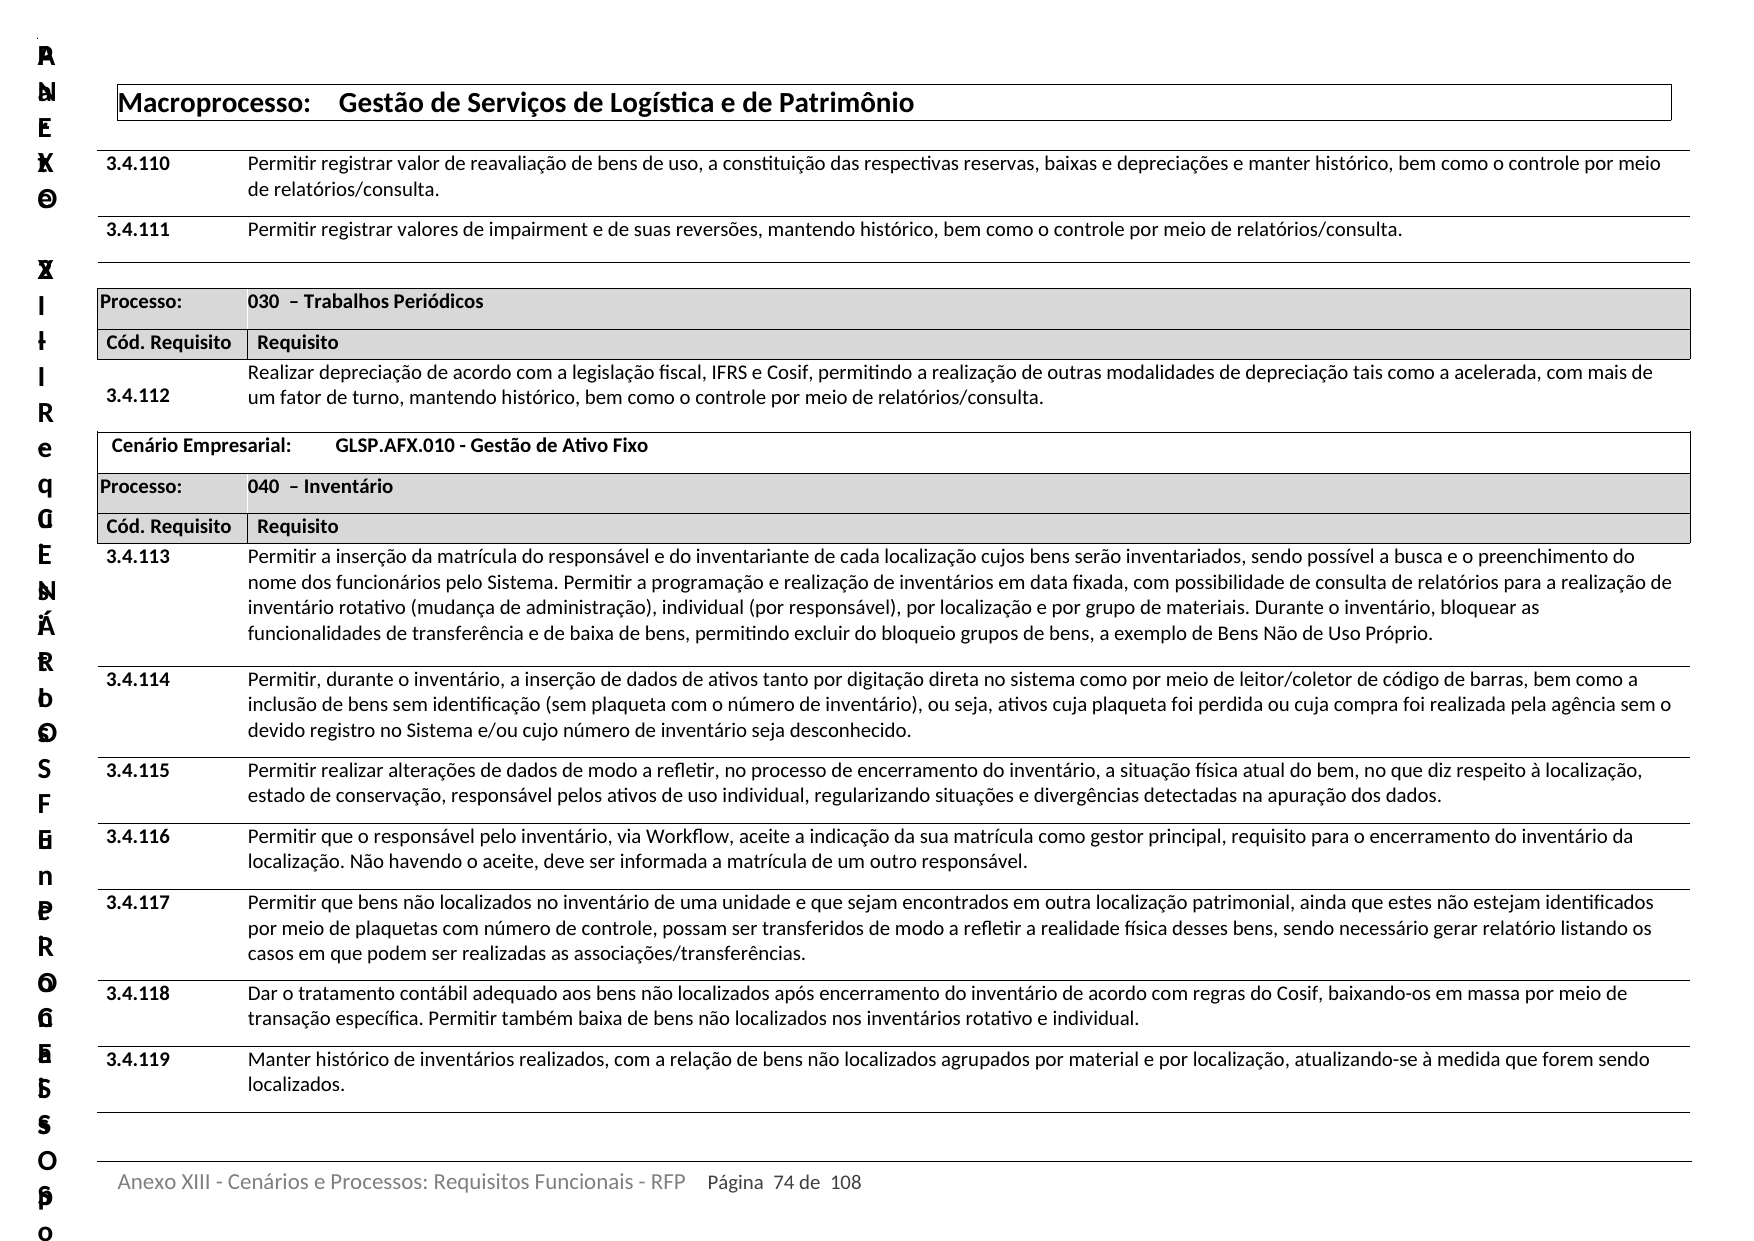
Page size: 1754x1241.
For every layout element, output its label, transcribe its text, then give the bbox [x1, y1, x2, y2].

table_cell Requisito [248, 514, 1690, 543]
table_cell Permitir realizar alterações de dados de modo a refletir, no processo de encerramento do inventário, a situação física atual do bem, no que diz respeito à localização, estado de conservação, responsável pelos ativos de uso individual, regularizando situações e divergências detectadas na apuração dos dados. [248, 758, 1690, 823]
table_cell 040 – Inventário [248, 474, 1690, 513]
table_cell 3.4.119 [97, 1047, 247, 1112]
table_cell Permitir que o responsável pelo inventário, via Workflow, aceite a indicação da sua matrícula como gestor principal, requisito para o encerramento do inventário da localização. Não havendo o aceite, deve ser informada a matrícula de um outro responsável. [248, 824, 1690, 889]
table_cell Processo: [98, 289, 247, 329]
table_cell 3.4.118 [97, 981, 247, 1046]
table_cell Dar o tratamento contábil adequado aos bens não localizados após encerramento do inventário de acordo com regras do Cosif, baixando-os em massa por meio de transação específica. Permitir também baixa de bens não localizados nos inventários rotativo e individual. [248, 981, 1690, 1046]
table_cell 030 – Trabalhos Periódicos [248, 289, 1690, 329]
table_cell [248, 263, 1690, 288]
table_cell Cód. Requisito [98, 330, 247, 359]
table_cell 3.4.116 [97, 824, 247, 889]
table_cell Requisito [248, 330, 1690, 359]
table_cell GLSP.AFX.010 - Gestão de Ativo Fixo [335, 433, 1690, 472]
table_cell 3.4.113 [97, 544, 247, 666]
table_cell Permitir, durante o inventário, a inserção de dados de ativos tanto por digitação direta no sistema como por meio de leitor/coletor de código de barras, bem como a inclusão de bens sem identificação (sem plaqueta com o número de inventário), ou seja, ativos cuja plaqueta foi perdida ou cuja compra foi realizada pela agência sem o devido registro no Sistema e/ou cujo número de inventário seja desconhecido. [248, 667, 1690, 757]
table_cell 3.4.117 [97, 890, 247, 979]
table_cell [97, 263, 247, 288]
table_cell Cód. Requisito [98, 514, 247, 543]
table_cell 3.4.115 [97, 758, 247, 823]
table_cell Permitir a inserção da matrícula do responsável e do inventariante de cada localização cujos bens serão inventariados, sendo possível a busca e o preenchimento do nome dos funcionários pelo Sistema. Permitir a programação e realização de inventários em data fixada, com possibilidade de consulta de relatórios para a realização de inventário rotativo (mudança de administração), individual (por responsável), por localização e por grupo de materiais. Durante o inventário, bloquear as funcionalidades de transferência e de baixa de bens, permitindo excluir do bloqueio grupos de bens, a exemplo de Bens Não de Uso Próprio. [248, 544, 1690, 666]
table_cell Permitir que bens não localizados no inventário de uma unidade e que sejam encontrados em outra localização patrimonial, ainda que estes não estejam identificados por meio de plaquetas com número de controle, possam ser transferidos de modo a refletir a realidade física desses bens, sendo necessário gerar relatório listando os casos em que podem ser realizadas as associações/transferências. [248, 890, 1690, 979]
table_cell Processo: [98, 474, 247, 513]
table_cell 3.4.111 [97, 217, 247, 262]
table_cell Realizar depreciação de acordo com a legislação fiscal, IFRS e Cosif, permitindo a realização de outras modalidades de depreciação tais como a acelerada, com mais de um fator de turno, mantendo histórico, bem como o controle por meio de relatórios/consulta. [248, 360, 1690, 431]
table_cell 3.4.114 [97, 667, 247, 757]
table_cell Permitir registrar valores de impairment e de suas reversões, mantendo histórico, bem como o controle por meio de relatórios/consulta. [248, 217, 1690, 262]
table_cell Manter histórico de inventários realizados, com a relação de bens não localizados agrupados por material e por localização, atualizando-se à medida que forem sendo localizados. [248, 1047, 1690, 1112]
table_cell Cenário Empresarial: [98, 433, 335, 472]
table_cell 3.4.110 [97, 151, 247, 216]
table_cell Permitir registrar valor de reavaliação de bens de uso, a constituição das respectivas reservas, baixas e depreciações e manter histórico, bem como o controle por meio de relatórios/consulta. [248, 151, 1690, 216]
table_cell 3.4.112 [97, 360, 247, 431]
